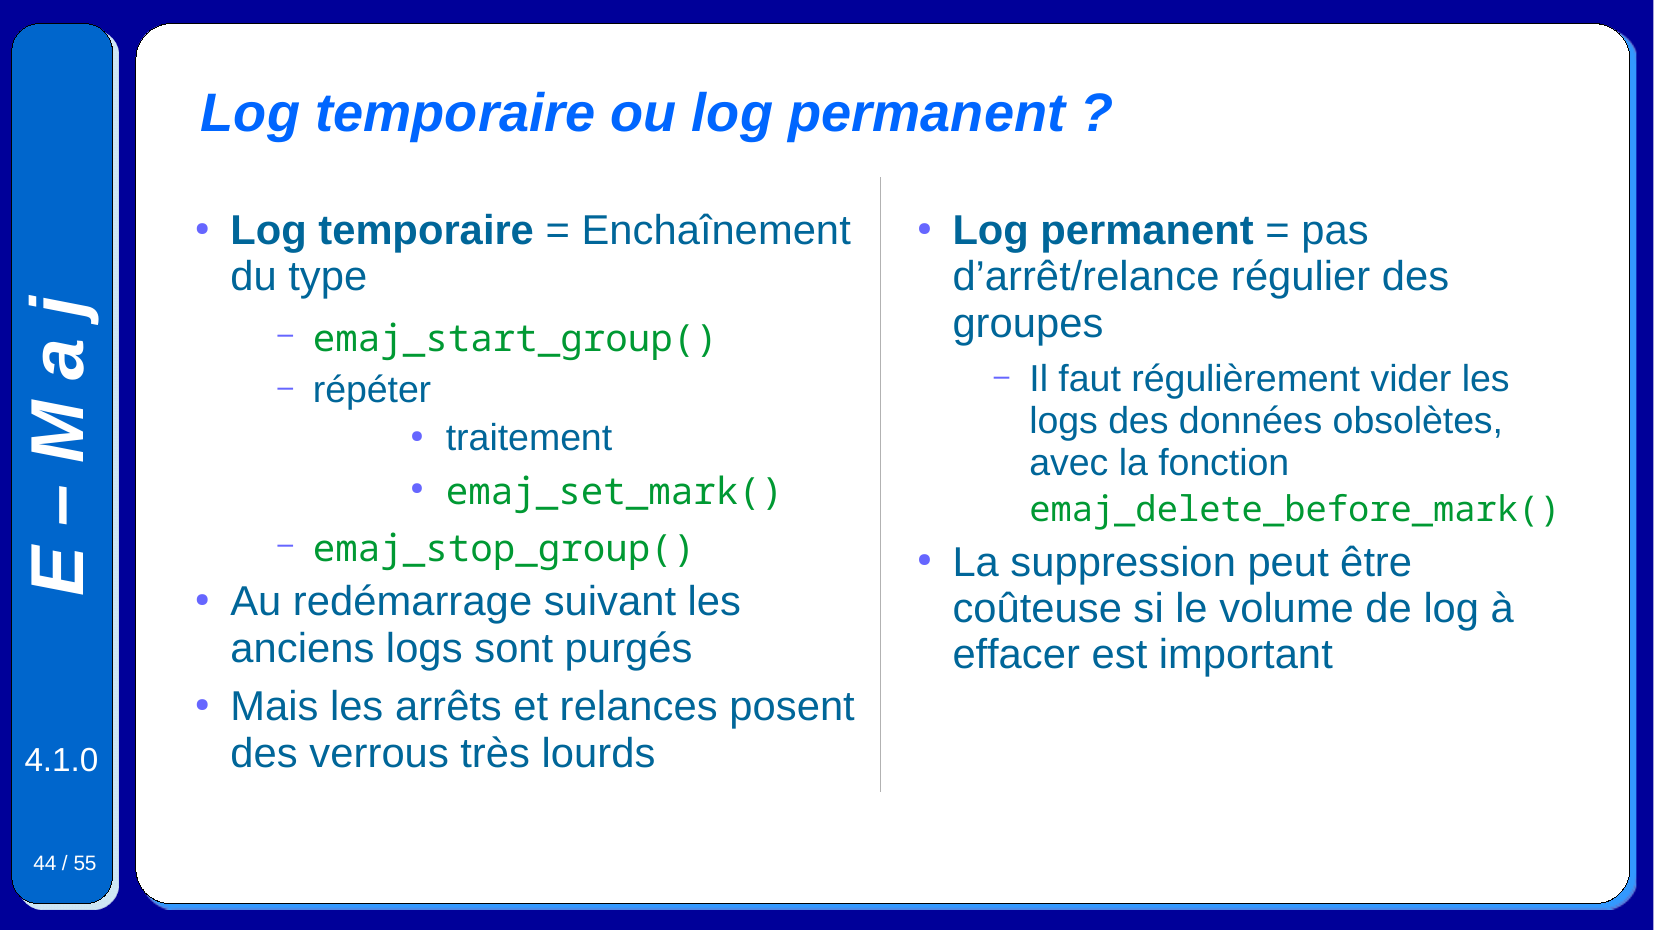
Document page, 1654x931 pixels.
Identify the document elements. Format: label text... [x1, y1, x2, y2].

list Log permanent = pas d’arrêt/relance régulier des groupes Il faut régulièrement vider les logs des données obsolètes, avec la fonction emaj_delete_before_mark() La suppression peut être coûteuse si le volume de log à effacer est important [899, 206, 1588, 827]
title Log temporaire ou log permanent ? [200, 34, 1575, 191]
list Log temporaire = Enchaînement du type emaj_start_group() répéter traitement emaj_set_mark() emaj_stop_group() Au redémarrage suivant les anciens logs sont purgés Mais les arrêts et relances posent des verrous très lourds [177, 206, 865, 827]
